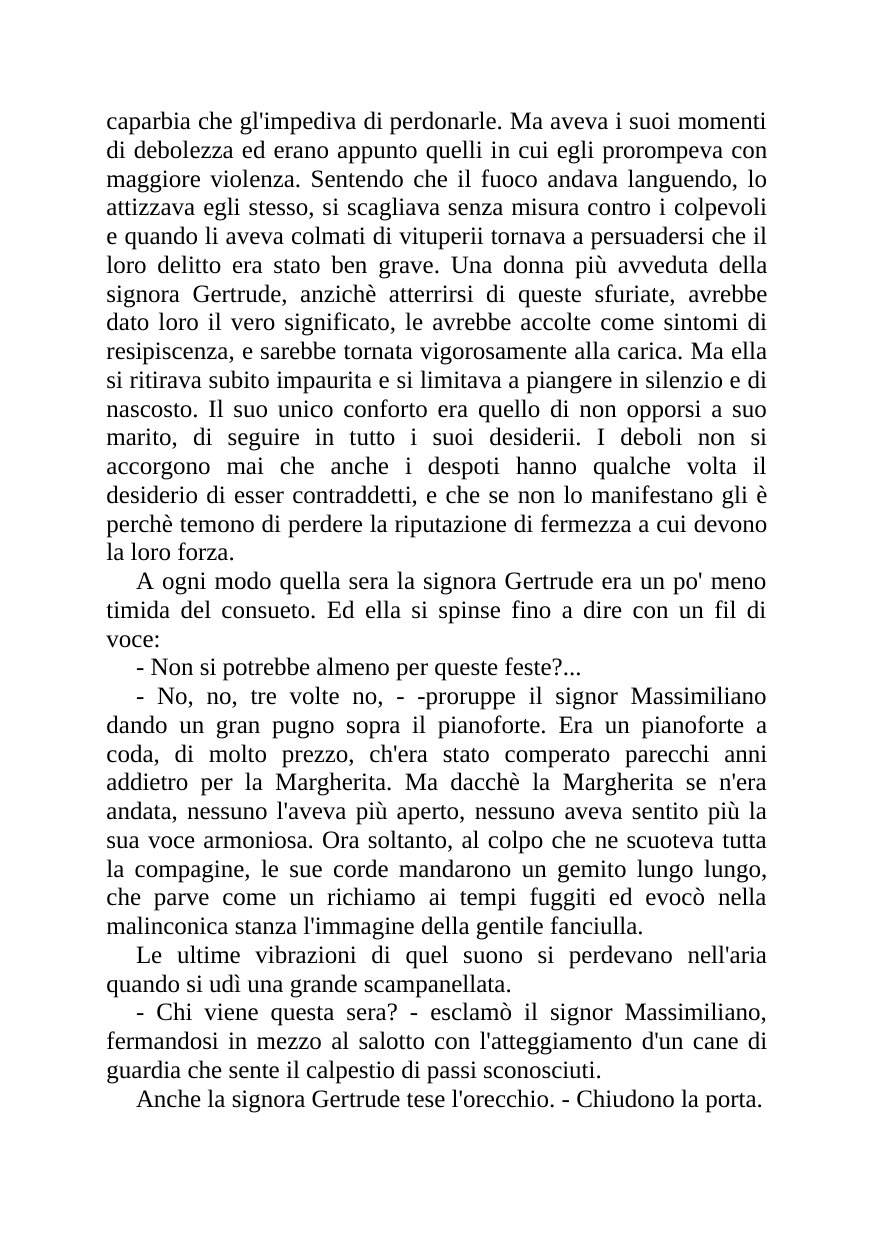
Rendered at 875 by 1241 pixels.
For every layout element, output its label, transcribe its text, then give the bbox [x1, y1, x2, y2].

text Anche la signora Gertrude tese l'orecchio. - Chiudono la porta. [106, 1084, 768, 1112]
text Le ultime vibrazioni di quel suono si perdevano nell'aria quando si udì una grande scampanellata. [106, 940, 768, 997]
text - Non si potrebbe almeno per queste feste?... [106, 652, 768, 681]
text caparbia che gl'impediva di perdonarle. Ma aveva i suoi momenti di debolezza ed erano appunto quelli in cui egli prorompeva con maggiore violenza. Sentendo che il fuoco andava languendo, lo attizzava egli stesso, si scagliava senza misura contro i colpevoli e quando li aveva colmati di vituperii tornava a persuadersi che il loro delitto era stato ben grave. Una donna più avveduta della signora Gertrude, anzichè atterrirsi di queste sfuriate, avrebbe dato loro il vero significato, le avrebbe accolte come sintomi di resipiscenza, e sarebbe tornata vigorosamente alla carica. Ma ella si ritirava subito impaurita e si limitava a piangere in silenzio e di nascosto. Il suo unico conforto era quello di non opporsi a suo marito, di seguire in tutto i suoi desiderii. I deboli non si accorgono mai che anche i despoti hanno qualche volta il desiderio di esser contraddetti, e che se non lo manifestano gli è perchè temono di perdere la riputazione di fermezza a cui devono la loro forza. [106, 106, 768, 566]
text - No, no, tre volte no, - -proruppe il signor Massimiliano dando un gran pugno sopra il pianoforte. Era un pianoforte a coda, di molto prezzo, ch'era stato comperato parecchi anni addietro per la Margherita. Ma dacchè la Margherita se n'era andata, nessuno l'aveva più aperto, nessuno aveva sentito più la sua voce armoniosa. Ora soltanto, al colpo che ne scuoteva tutta la compagine, le sue corde mandarono un gemito lungo lungo, che parve come un richiamo ai tempi fuggiti ed evocò nella malinconica stanza l'immagine della gentile fanciulla. [106, 681, 768, 940]
text - Chi viene questa sera? - esclamò il signor Massimiliano, fermandosi in mezzo al salotto con l'atteggiamento d'un cane di guardia che sente il calpestio di passi sconosciuti. [106, 997, 768, 1084]
text A ogni modo quella sera la signora Gertrude era un po' meno timida del consueto. Ed ella si spinse fino a dire con un fil di voce: [106, 566, 768, 652]
